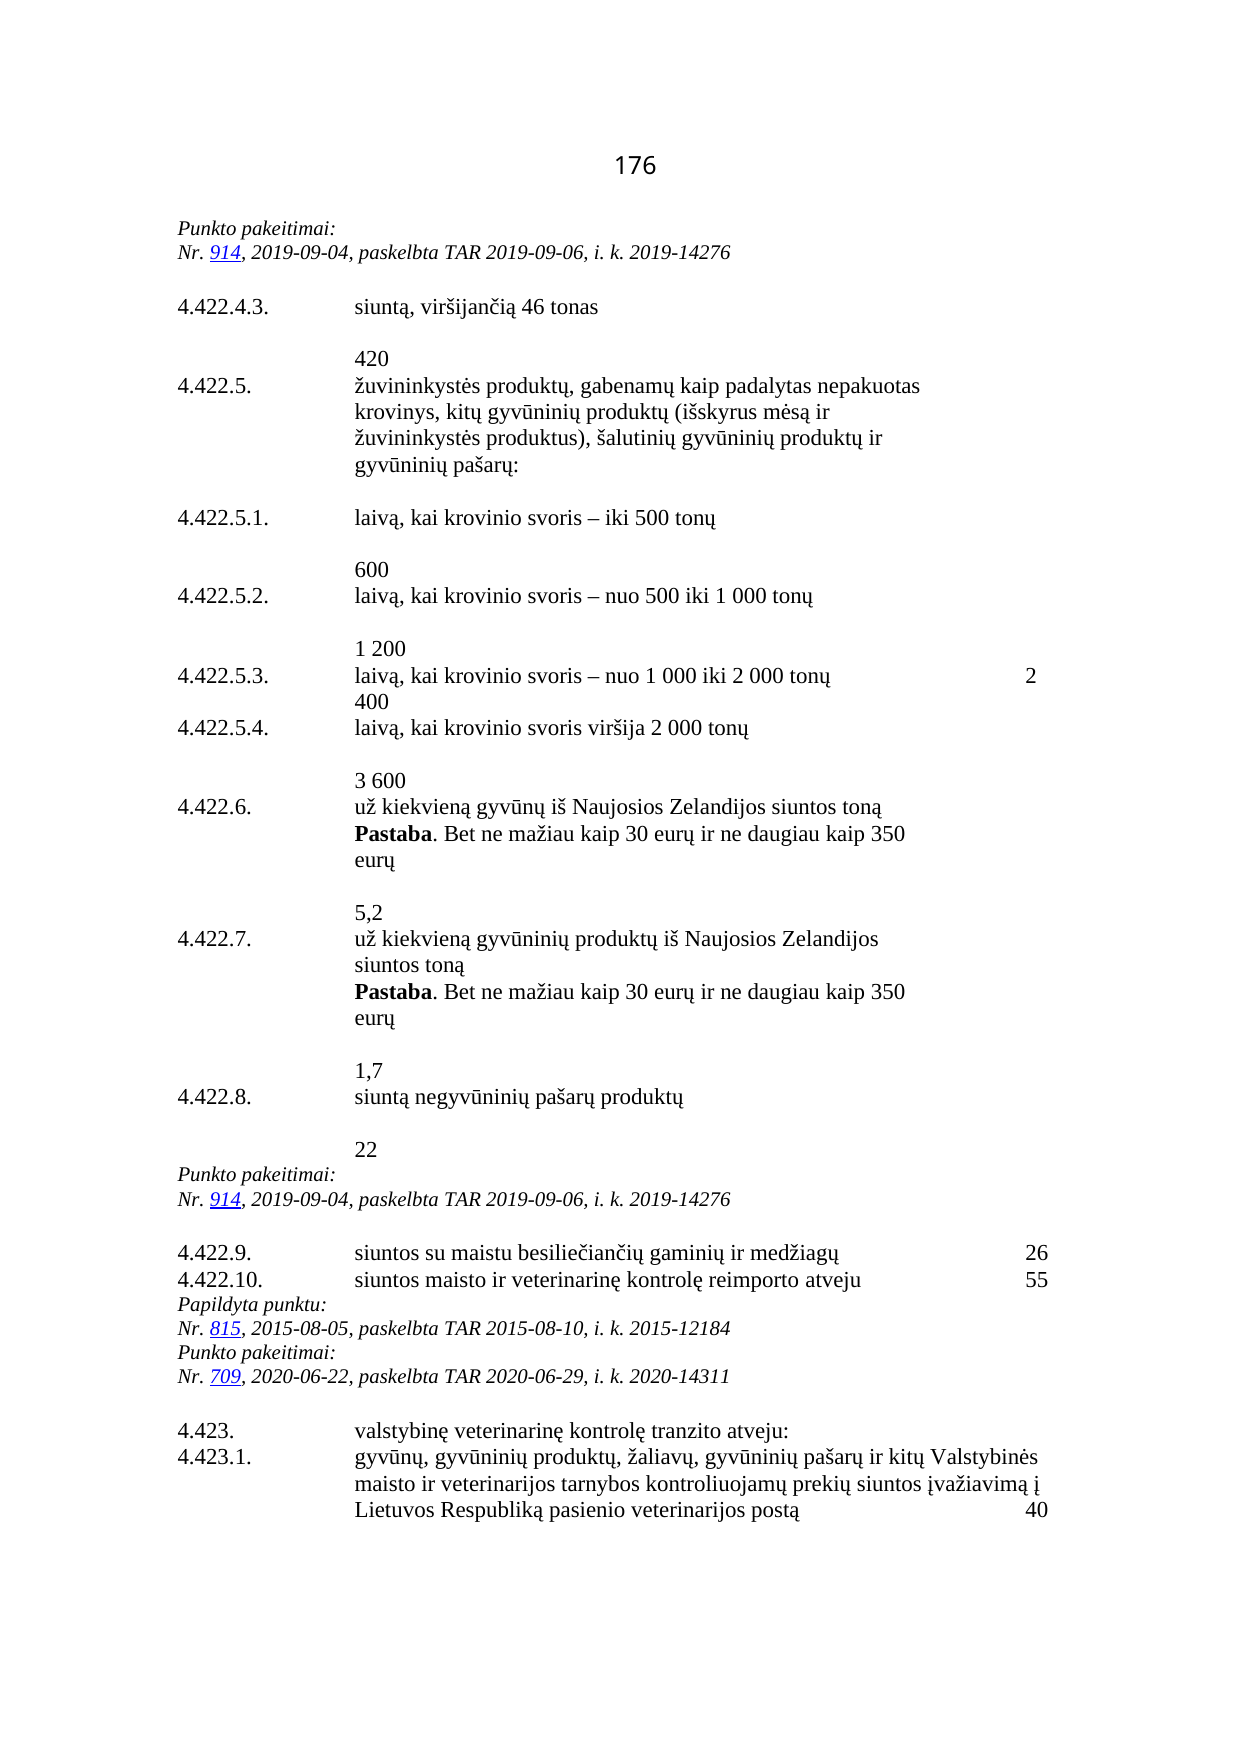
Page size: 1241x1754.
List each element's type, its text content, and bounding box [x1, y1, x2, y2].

text Punkto pakeitimai: [177, 1340, 1093, 1364]
text 4.422.5.3. laivą, kai krovinio svoris – nuo 1 000 iki 2 000 tonų 2 400 [177, 662, 1063, 714]
text Punkto pakeitimai: [177, 216, 1093, 240]
text 4.422.5. žuvininkystės produktų, gabenamų kaip padalytas nepakuotas krovinys, kitų gyvūninių produktų (išskyrus mėsą ir žuvininkystės produktus), šalutinių gyvūninių produktų ir gyvūninių pašarų: [177, 372, 945, 503]
text Papildyta punktu: [177, 1292, 1093, 1316]
text 4.422.10. siuntos maisto ir veterinarinę kontrolę reimporto atveju 55 [177, 1266, 1093, 1292]
text 4.423.1. gyvūnų, gyvūninių produktų, žaliavų, gyvūninių pašarų ir kitų Valstybinės maisto ir veterinarijos tarnybos kontroliuojamų prekių siuntos įvažiavimą į Lietuvos Respubliką pasienio veterinarijos postą 40 [177, 1443, 1063, 1522]
text Nr. 815, 2015-08-05, paskelbta TAR 2015-08-10, i. k. 2015-12184 [177, 1316, 1093, 1340]
text 4.422.9. siuntos su maistu besiliečiančių gaminių ir medžiagų 26 [177, 1239, 1063, 1266]
text Punkto pakeitimai: [177, 1162, 1093, 1186]
text 4.422.8. siuntą negyvūninių pašarų produktų 22 [177, 1083, 945, 1162]
text 4.422.7. už kiekvieną gyvūninių produktų iš Naujosios Zelandijos siuntos toną [177, 925, 945, 978]
text Nr. 914, 2019-09-04, paskelbta TAR 2019-09-06, i. k. 2019-14276 [177, 1186, 1093, 1211]
text 4.422.5.1. laivą, kai krovinio svoris – iki 500 tonų 600 [177, 503, 945, 583]
text 4.423. valstybinę veterinarinę kontrolę tranzito atveju: [177, 1417, 1063, 1443]
text Nr. 709, 2020-06-22, paskelbta TAR 2020-06-29, i. k. 2020-14311 [177, 1364, 1093, 1388]
text Pastaba. Bet ne mažiau kaip 30 eurų ir ne daugiau kaip 350 eurų 5,2 [354, 820, 945, 925]
text 4.422.4.3. siuntą, viršijančią 46 tonas 420 [177, 293, 945, 372]
text Pastaba. Bet ne mažiau kaip 30 eurų ir ne daugiau kaip 350 eurų 1,7 [354, 978, 945, 1083]
text Nr. 914, 2019-09-04, paskelbta TAR 2019-09-06, i. k. 2019-14276 [177, 240, 1093, 264]
text 4.422.6. už kiekvieną gyvūnų iš Naujosios Zelandijos siuntos toną [177, 793, 945, 820]
text 4.422.5.2. laivą, kai krovinio svoris – nuo 500 iki 1 000 tonų 1 200 [177, 583, 945, 662]
text 4.422.5.4. laivą, kai krovinio svoris viršija 2 000 tonų 3 600 [177, 714, 945, 793]
